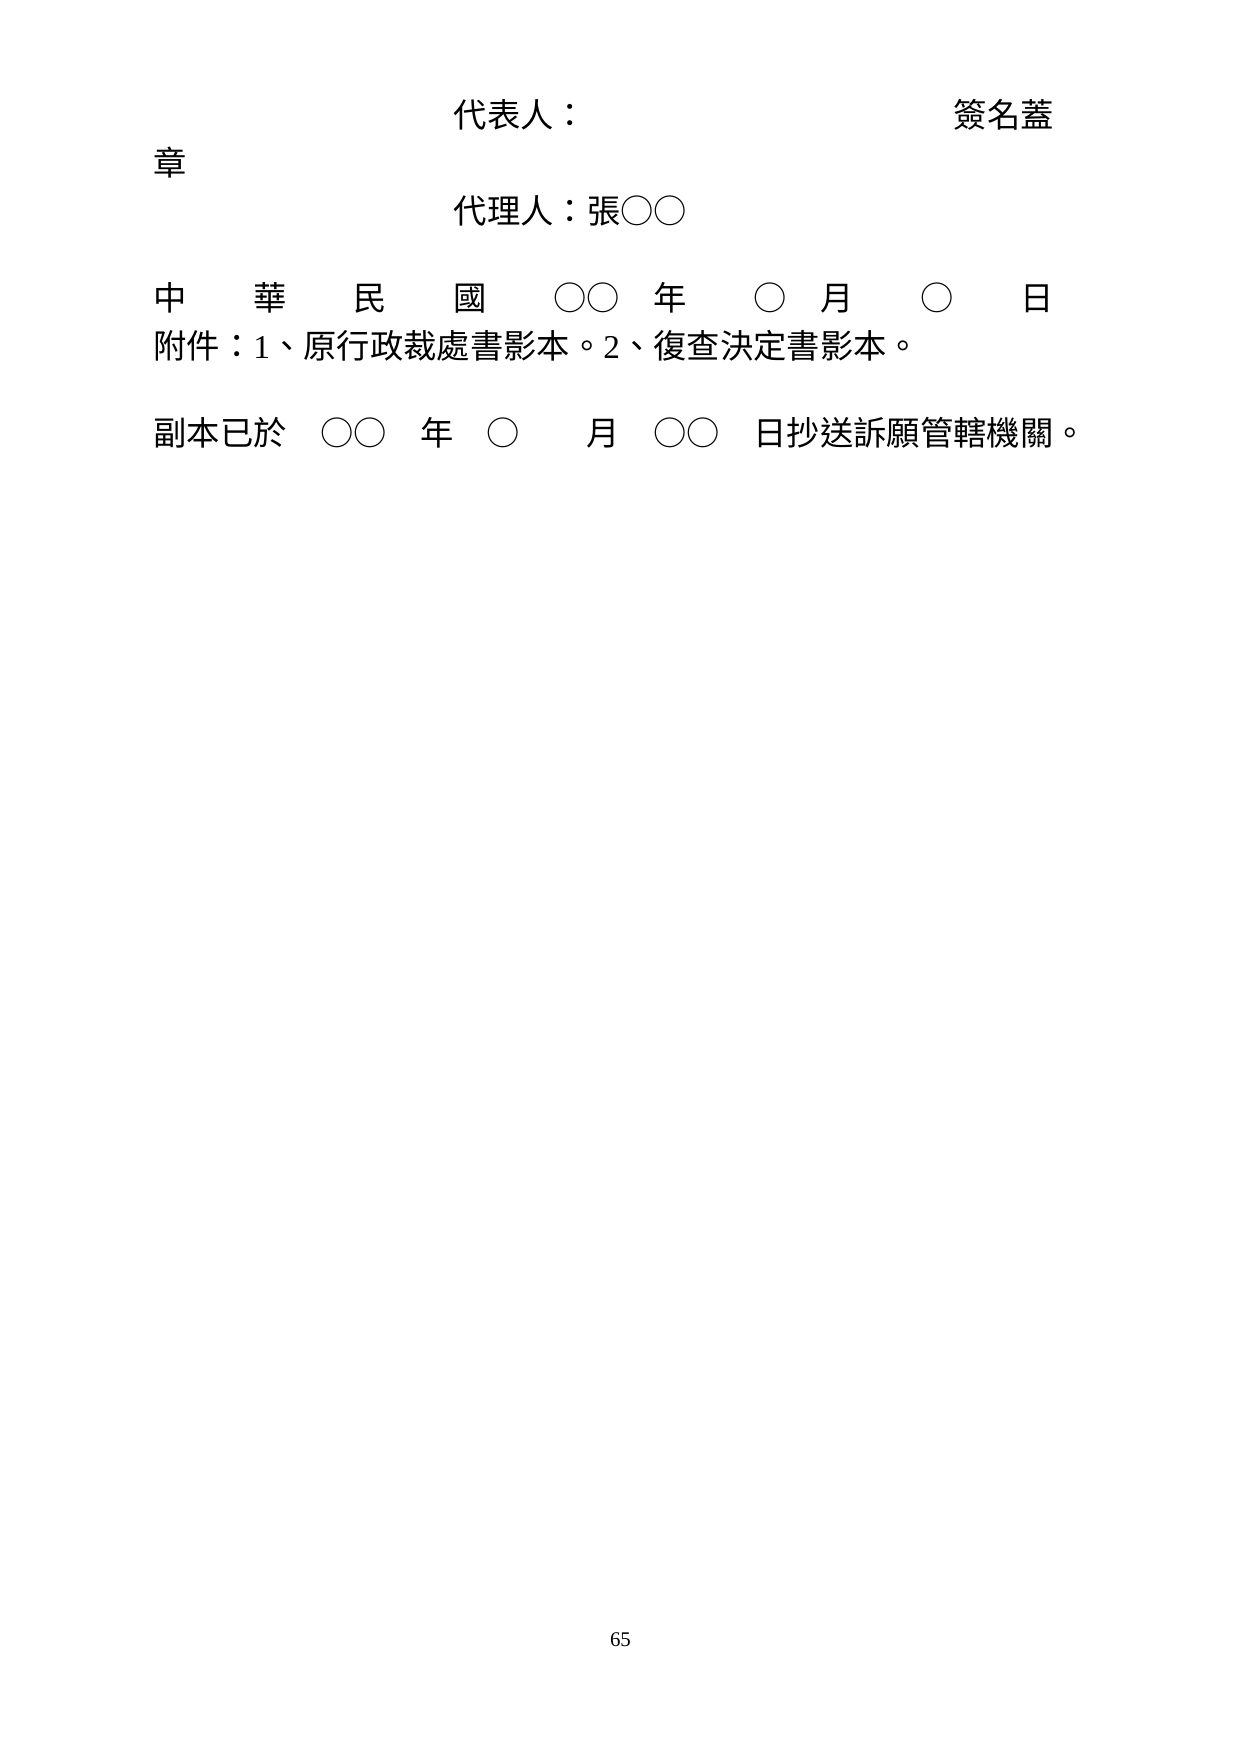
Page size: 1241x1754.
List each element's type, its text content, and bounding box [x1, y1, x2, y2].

text 中 華 民 國 ○○ 年 ○ 月 ○ 日 [153, 272, 1087, 320]
text 附件：1、原行政裁處書影本。2、復查決定書影本。 [153, 320, 1087, 368]
text 代理人：張○○ [153, 185, 1087, 233]
text 代表人： 簽名蓋章 [153, 89, 1087, 185]
text 副本已於 ○○ 年 ○ 月 ○○ 日抄送訴願管轄機關。 [153, 406, 1087, 455]
